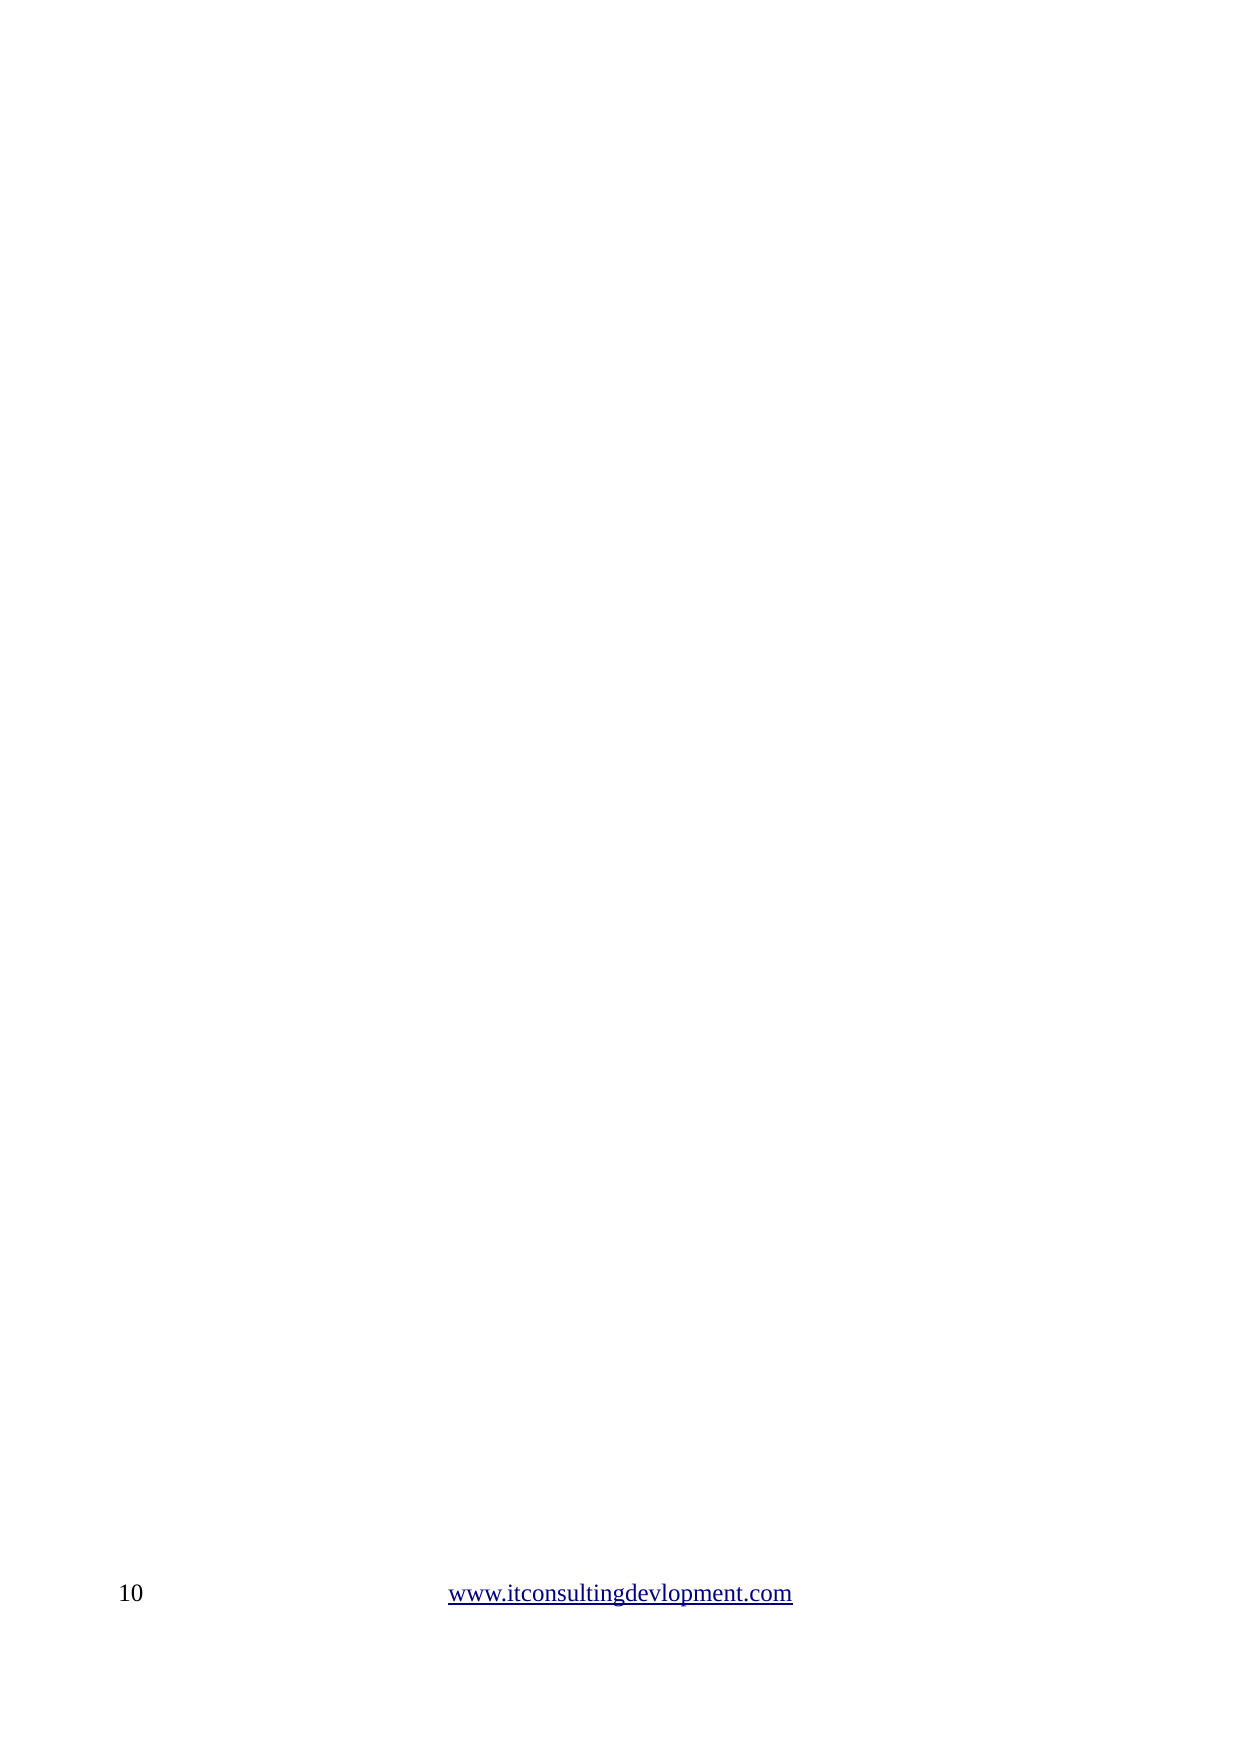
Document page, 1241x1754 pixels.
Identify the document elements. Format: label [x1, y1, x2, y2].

table_cell [118, 205, 620, 234]
table_cell [118, 320, 620, 349]
table_cell [620, 320, 1122, 349]
table_cell [118, 263, 620, 291]
table_cell [118, 291, 620, 320]
table_cell [118, 176, 620, 205]
table_cell [620, 234, 1122, 263]
table_cell [620, 291, 1122, 320]
table_cell [620, 205, 1122, 234]
table_cell [620, 263, 1122, 291]
table_cell [620, 176, 1122, 205]
table_cell [118, 234, 620, 263]
